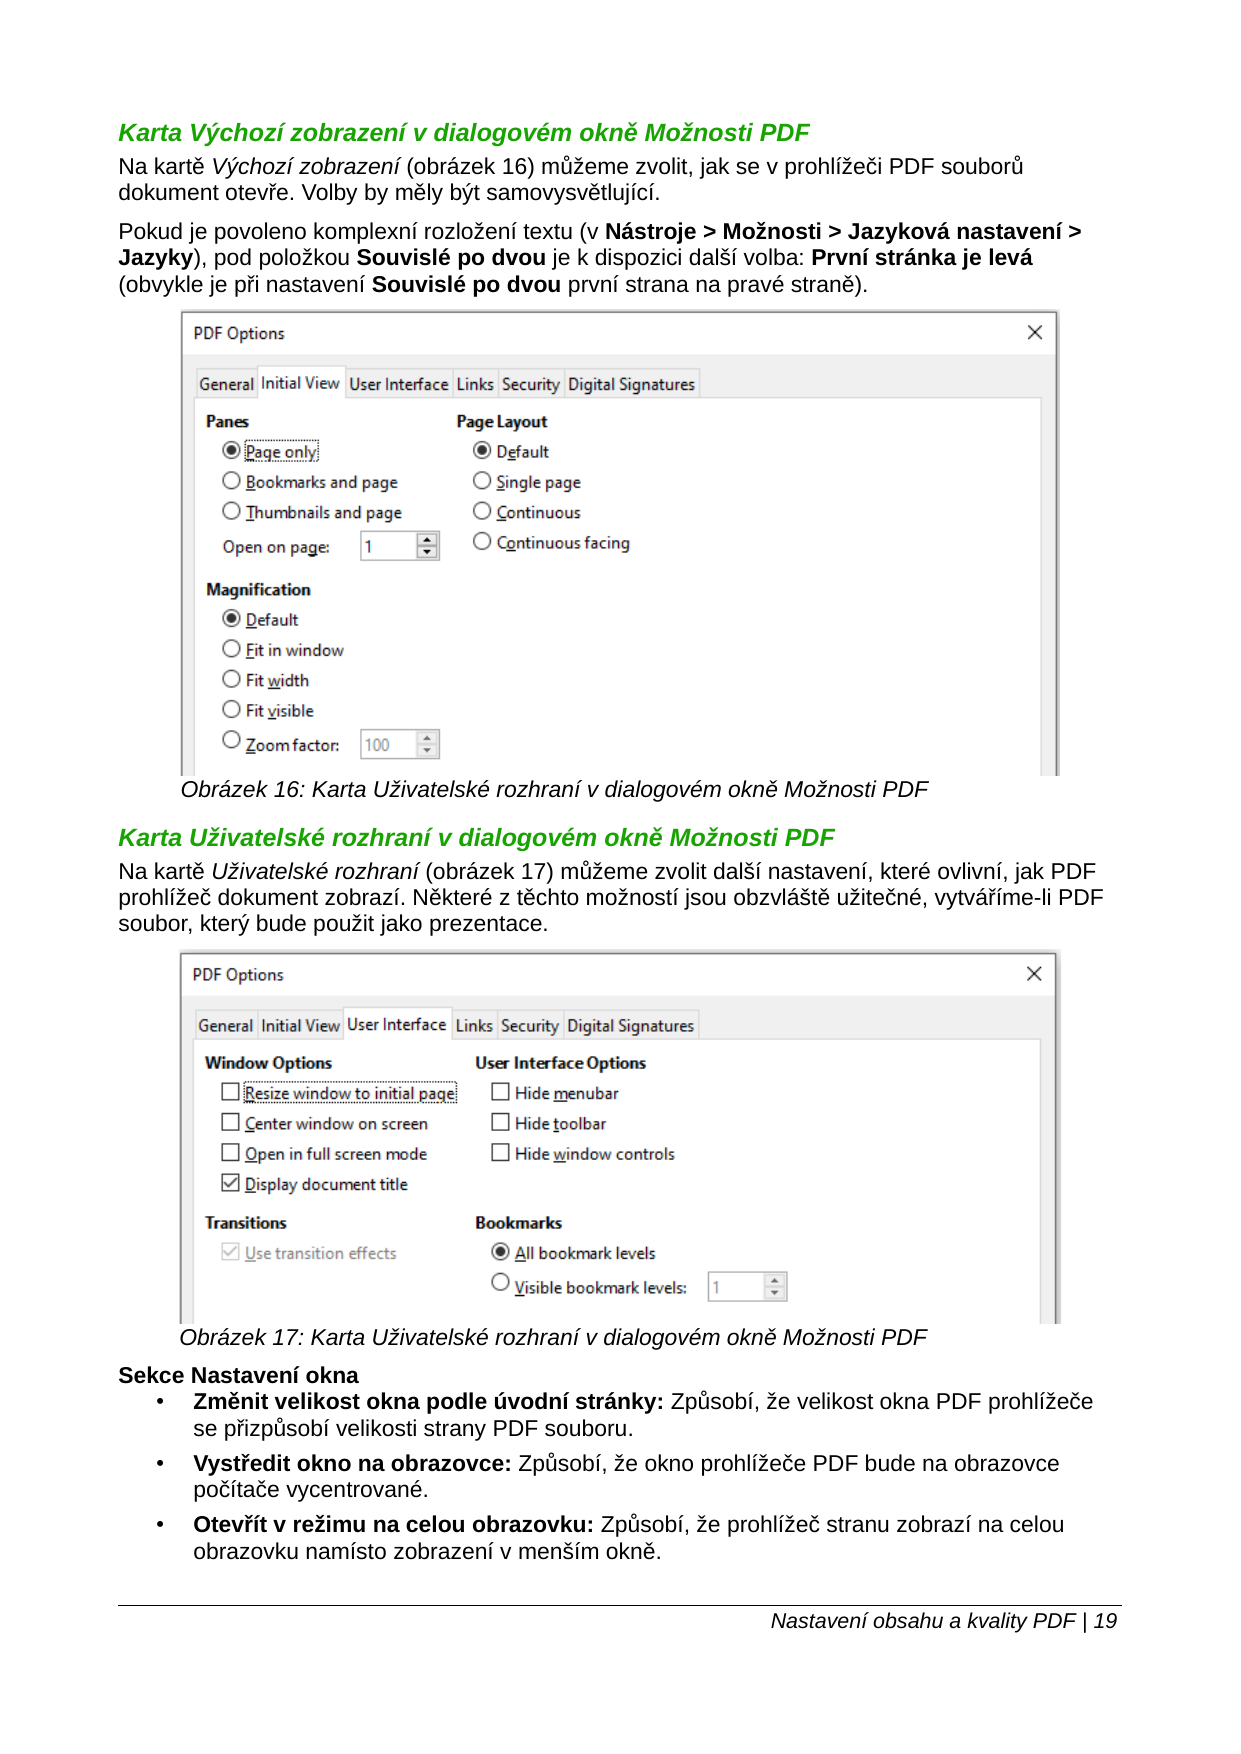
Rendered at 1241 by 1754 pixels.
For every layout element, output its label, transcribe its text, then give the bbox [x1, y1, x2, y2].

picture [179, 949, 1062, 1324]
subtitle Karta Výchozí zobrazení v dialogovém okně Možnosti PDF [118, 118, 1122, 147]
text Na kartě Uživatelské rozhraní (obrázek 17) můžeme zvolit další nastavení, které ovlivní, jak PDF prohlížeč dokument zobrazí. Některé z těchto možností jsou obzvláště užitečné, vytváříme-li PDF soubor, který bude použit jako prezentace. [118, 858, 1122, 937]
subtitle Karta Uživatelské rozhraní v dialogovém okně Možnosti PDF [118, 823, 1122, 852]
text Na kartě Výchozí zobrazení (obrázek 16) můžeme zvolit, jak se v prohlížeči PDF souborů dokument otevře. Volby by měly být samovysvětlující. [118, 153, 1122, 206]
text Obrázek 16: Karta Uživatelské rozhraní v dialogovém okně Možnosti PDF [180, 776, 1060, 802]
text Sekce Nastavení okna [118, 1362, 1122, 1388]
picture [180, 309, 1060, 776]
text Obrázek 17: Karta Uživatelské rozhraní v dialogovém okně Možnosti PDF [179, 1324, 1061, 1350]
text Pokud je povoleno komplexní rozložení textu (v Nástroje > Možnosti > Jazyková nastavení > Jazyky), pod položkou Souvislé po dvou je k dispozici další volba: První stránka je levá (obvykle je při nastavení Souvislé po dvou první strana na pravé straně). [118, 218, 1122, 297]
list Změnit velikost okna podle úvodní stránky: Způsobí, že velikost okna PDF prohlížeče se přizpůsobí velikosti strany PDF souboru. [156, 1388, 1122, 1441]
list Otevřít v režimu na celou obrazovku: Způsobí, že prohlížeč stranu zobrazí na celou obrazovku namísto zobrazení v menším okně. [156, 1511, 1122, 1564]
list Vystředit okno na obrazovce: Způsobí, že okno prohlížeče PDF bude na obrazovce počítače vycentrované. [156, 1450, 1122, 1502]
